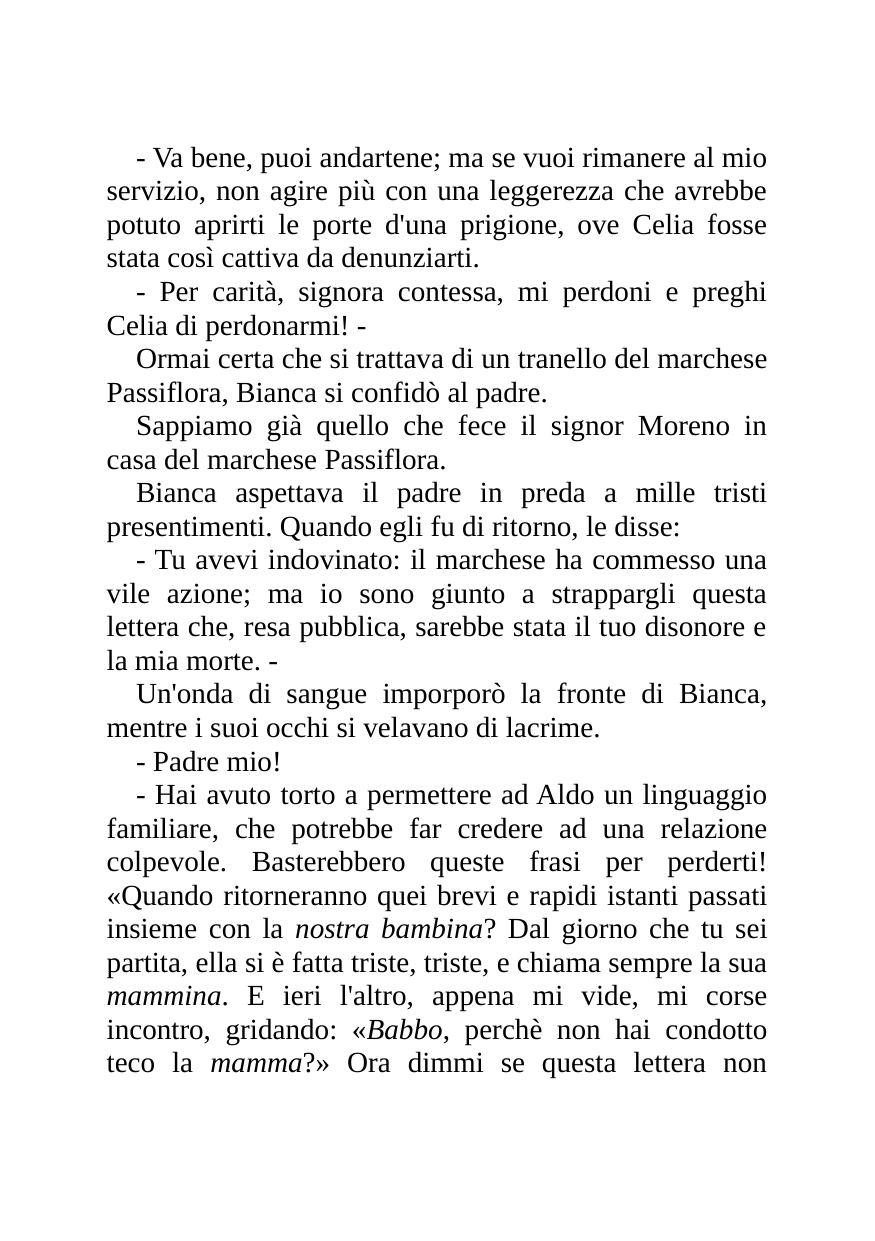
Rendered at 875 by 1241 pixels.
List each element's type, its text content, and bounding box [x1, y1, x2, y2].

text - Hai avuto torto a permettere ad Aldo un linguaggio familiare, che potrebbe far credere ad una relazione colpevole. Basterebbero queste frasi per perderti! «Quando ritorneranno quei brevi e rapidi istanti passati insieme con la nostra bambina? Dal giorno che tu sei partita, ella si è fatta triste, triste, e chiama sempre la sua mammina. E ieri l'altro, appena mi vide, mi corse incontro, gridando: «Babbo, perchè non hai condotto teco la mamma?» Ora dimmi se questa lettera non [106, 777, 768, 1079]
text Un'onda di sangue imporporò la fronte di Bianca, mentre i suoi occhi si velavano di lacrime. [106, 677, 768, 744]
text - Padre mio! [106, 744, 768, 777]
text Sappiamo già quello che fece il signor Moreno in casa del marchese Passiflora. [106, 408, 768, 475]
text Bianca aspettava il padre in preda a mille tristi presentimenti. Quando egli fu di ritorno, le disse: [106, 475, 768, 542]
text - Per carità, signora contessa, mi perdoni e preghi Celia di perdonarmi! - [106, 274, 768, 341]
text - Va bene, puoi andartene; ma se vuoi rimanere al mio servizio, non agire più con una leggerezza che avrebbe potuto aprirti le porte d'una prigione, ove Celia fosse stata così cattiva da denunziarti. [106, 140, 768, 274]
text - Tu avevi indovinato: il marchese ha commesso una vile azione; ma io sono giunto a strappargli questa lettera che, resa pubblica, sarebbe stata il tuo disonore e la mia morte. - [106, 542, 768, 677]
text Ormai certa che si trattava di un tranello del marchese Passiflora, Bianca si confidò al padre. [106, 341, 768, 408]
